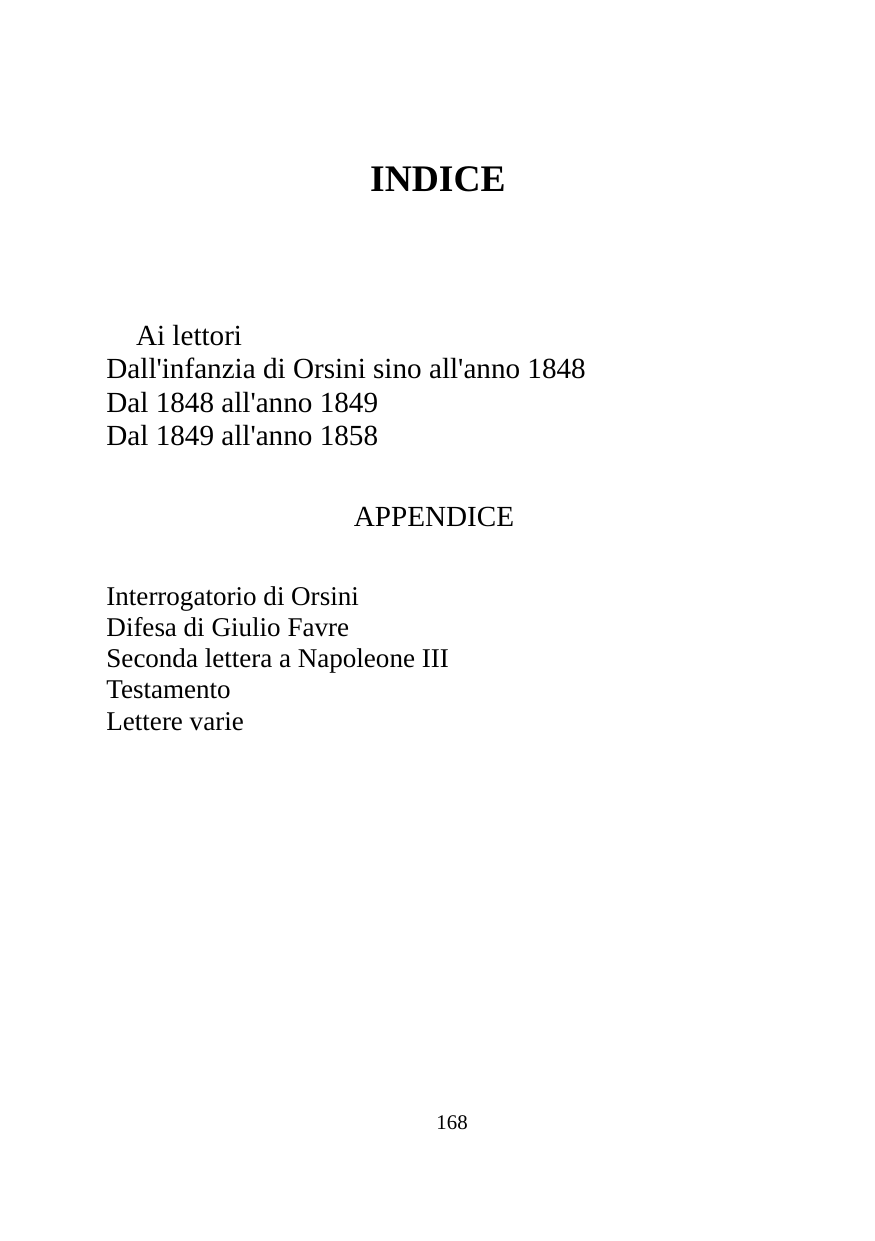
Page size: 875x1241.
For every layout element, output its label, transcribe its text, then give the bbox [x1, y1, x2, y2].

text Dal 1849 all'anno 1858 [106, 418, 769, 452]
text Ai lettori [106, 318, 769, 351]
text Lettere varie [106, 704, 769, 736]
text APPENDICE [106, 499, 769, 533]
text Dall'infanzia di Orsini sino all'anno 1848 [106, 351, 769, 385]
text Interrogatorio di Orsini [106, 580, 769, 611]
text Seconda lettera a Napoleone III [106, 642, 769, 673]
text Testamento [106, 673, 769, 704]
text Difesa di Giulio Favre [106, 611, 769, 642]
subtitle INDICE [106, 156, 769, 199]
text Dal 1848 all'anno 1849 [106, 385, 769, 418]
